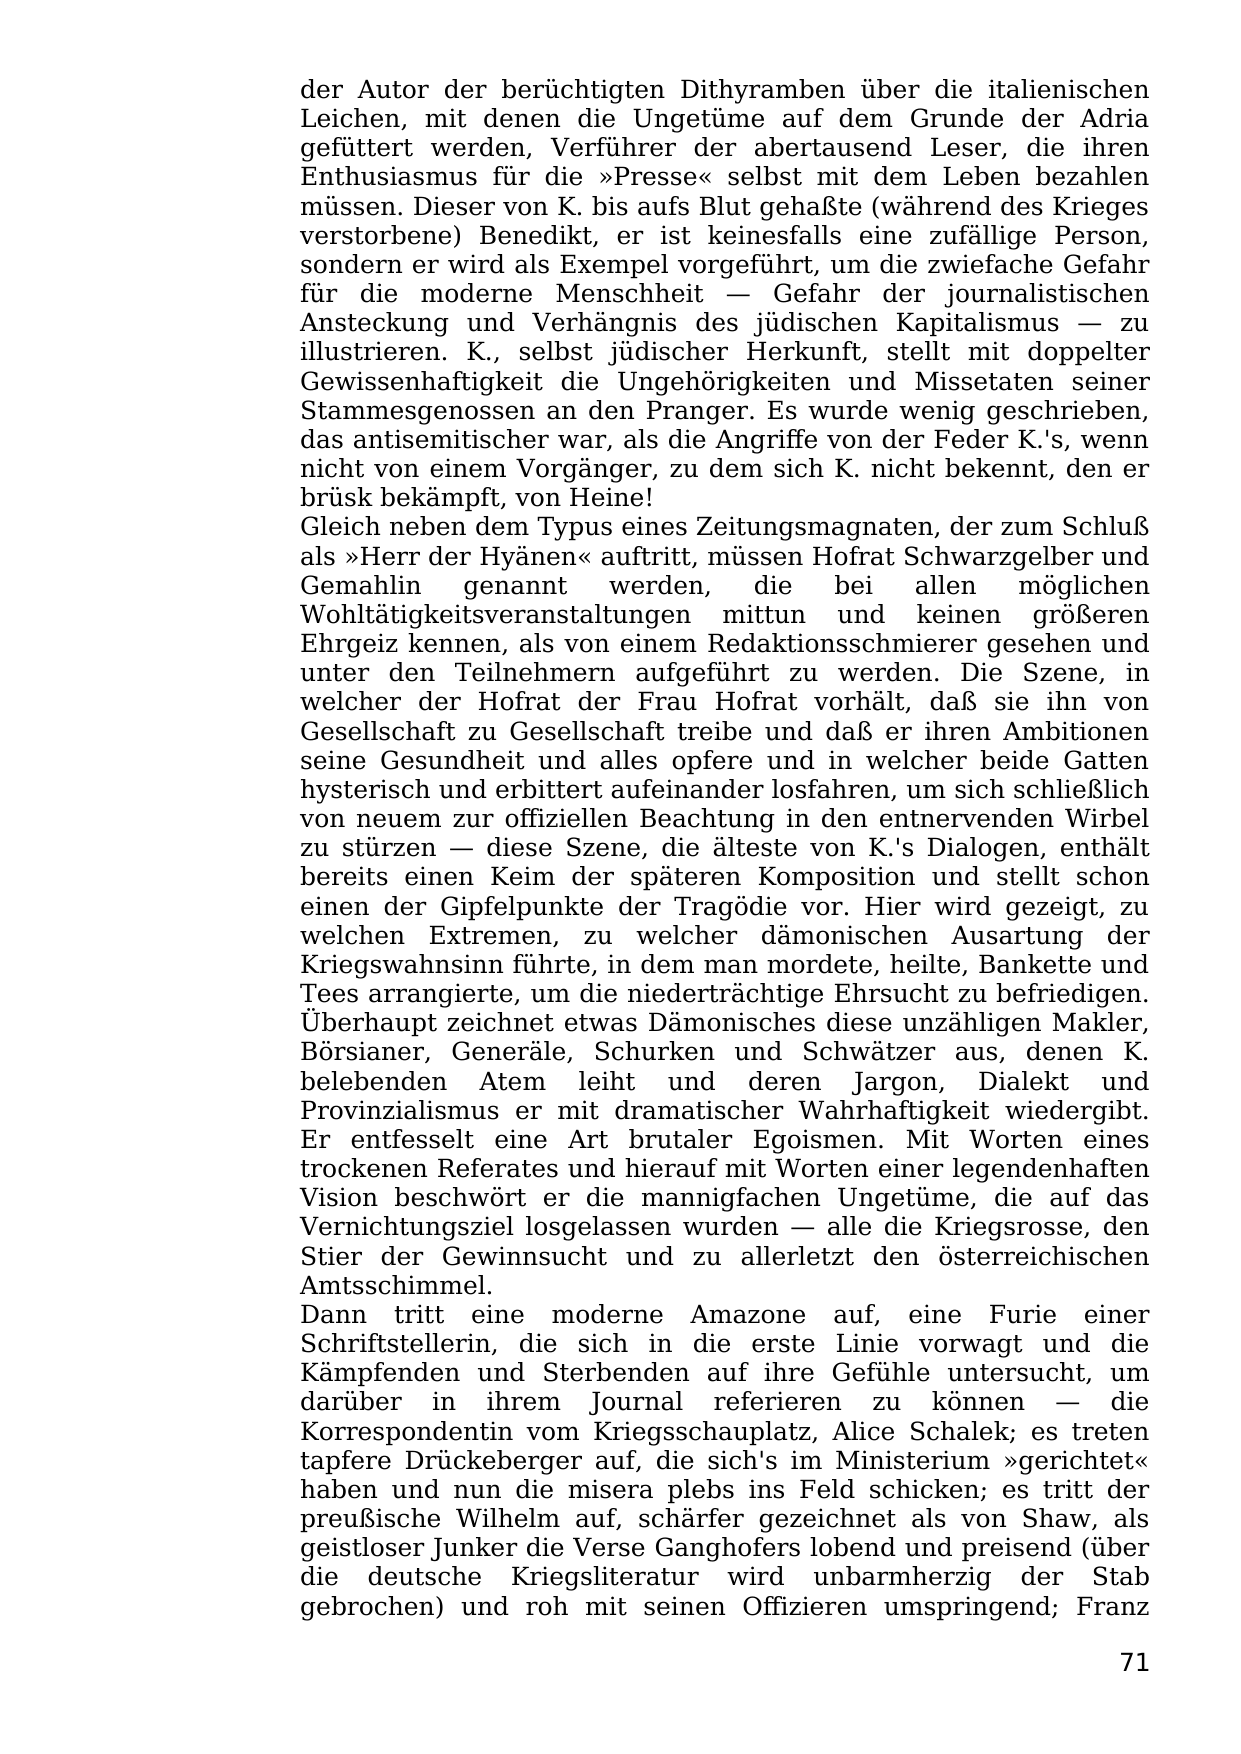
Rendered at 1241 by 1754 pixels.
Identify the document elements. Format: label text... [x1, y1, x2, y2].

text der Autor der berüchtigten Dithyramben über die italienischen Leichen, mit denen die Ungetüme auf dem Grunde der Adria gefüttert werden, Verführer der abertausend Leser, die ihren Enthusiasmus für die »Presse« selbst mit dem Leben bezahlen müssen. Dieser von K. bis aufs Blut gehaßte (während des Krieges verstorbene) Benedikt, er ist keinesfalls eine zufällige Person, sondern er wird als Exempel vorgeführt, um die zwiefache Gefahr für die moderne Menschheit — Gefahr der journalistischen Ansteckung und Verhängnis des jüdischen Kapitalismus — zu illustrieren. K., selbst jüdischer Herkunft, stellt mit doppelter Gewissenhaftigkeit die Ungehörigkeiten und Missetaten seiner Stammesgenossen an den Pranger. Es wurde wenig geschrieben, das antisemitischer war, als die Angriffe von der Feder K.'s, wenn nicht von einem Vorgänger, zu dem sich K. nicht bekennt, den er brüsk bekämpft, von Heine! [300, 75, 1151, 512]
text Dann tritt eine moderne Amazone auf, eine Furie einer Schriftstellerin, die sich in die erste Linie vorwagt und die Kämpfenden und Sterbenden auf ihre Gefühle untersucht, um darüber in ihrem Journal referieren zu können — die Korrespondentin vom Kriegsschauplatz, Alice Schalek; es treten tapfere Drückeberger auf, die sich's im Ministerium »gerichtet« haben und nun die misera plebs ins Feld schicken; es tritt der preußische Wilhelm auf, schärfer gezeichnet als von Shaw, als geistloser Junker die Verse Ganghofers lobend und preisend (über die deutsche Kriegsliteratur wird unbarmherzig der Stab gebrochen) und roh mit seinen Offizieren umspringend; Franz [300, 1300, 1151, 1621]
text Gleich neben dem Typus eines Zeitungsmagnaten, der zum Schluß als »Herr der Hyänen« auftritt, müssen Hofrat Schwarzgelber und Gemahlin genannt werden, die bei allen möglichen Wohltätigkeitsveranstaltungen mittun und keinen größeren Ehrgeiz kennen, als von einem Redaktionsschmierer gesehen und unter den Teilnehmern aufgeführt zu werden. Die Szene, in welcher der Hofrat der Frau Hofrat vorhält, daß sie ihn von Gesellschaft zu Gesellschaft treibe und daß er ihren Ambitionen seine Gesundheit und alles opfere und in welcher beide Gatten hysterisch und erbittert aufeinander losfahren, um sich schließlich von neuem zur offiziellen Beachtung in den entnervenden Wirbel zu stürzen — diese Szene, die älteste von K.'s Dialogen, enthält bereits einen Keim der späteren Komposition und stellt schon einen der Gipfelpunkte der Tragödie vor. Hier wird gezeigt, zu welchen Extremen, zu welcher dämonischen Ausartung der Kriegswahnsinn führte, in dem man mordete, heilte, Bankette und Tees arrangierte, um die niederträchtige Ehrsucht zu befriedigen. Überhaupt zeichnet etwas Dämonisches diese unzähligen Makler, Börsianer, Generäle, Schurken und Schwätzer aus, denen K. belebenden Atem leiht und deren Jargon, Dialekt und Provinzialismus er mit dramatischer Wahrhaftigkeit wiedergibt. Er entfesselt eine Art brutaler Egoismen. Mit Worten eines trockenen Referates und hierauf mit Worten einer legendenhaften Vision beschwört er die mannigfachen Ungetüme, die auf das Vernichtungsziel losgelassen wurden — alle die Kriegsrosse, den Stier der Gewinnsucht und zu allerletzt den österreichischen Amtsschimmel. [300, 512, 1151, 1300]
